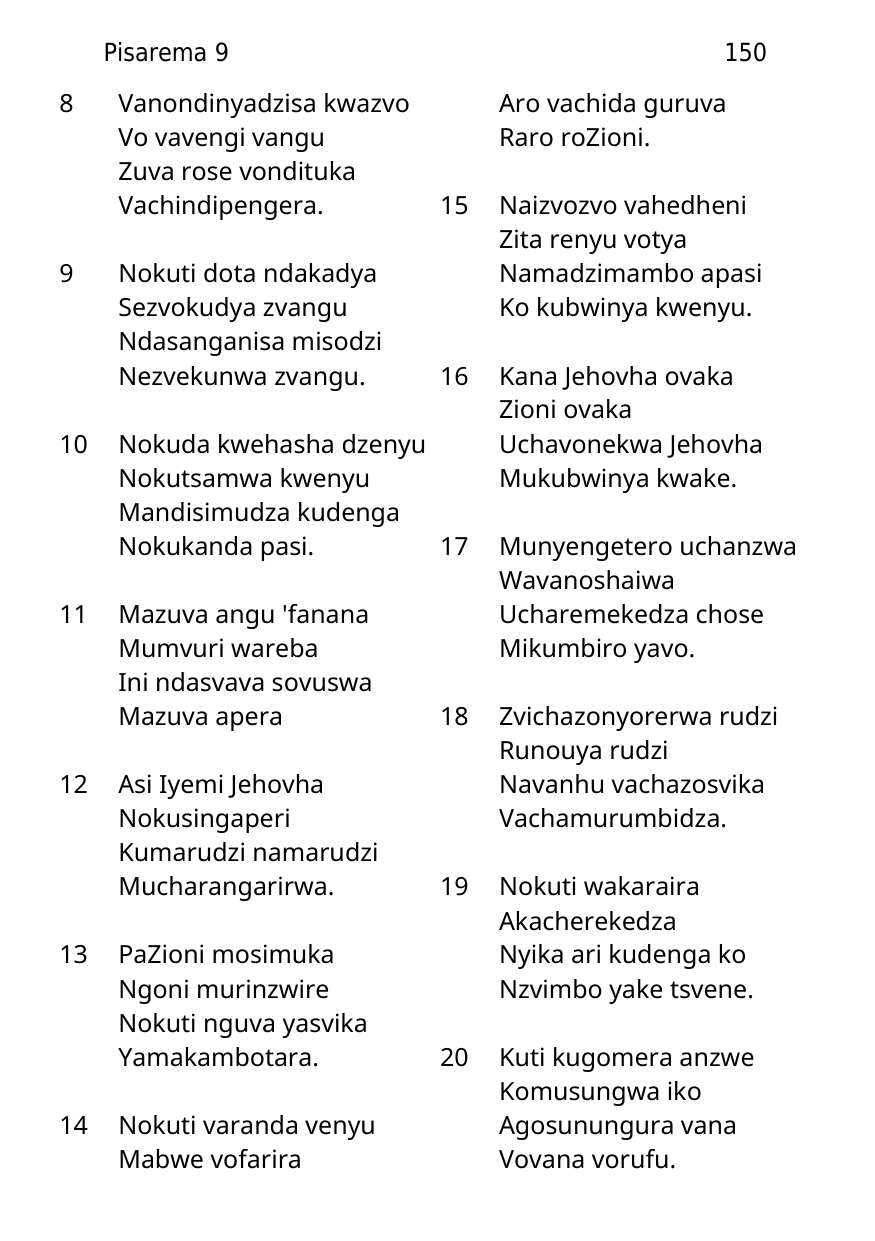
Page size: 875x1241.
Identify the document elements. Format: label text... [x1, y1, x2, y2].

text Mikumbiro yavo. [440, 631, 815, 665]
text Zioni ovaka [440, 392, 815, 426]
text 9 Nokuti dota ndakadya [59, 256, 434, 290]
text Mandisimudza kudenga [59, 494, 434, 528]
text 15 Naizvozvo vahedheni [440, 188, 815, 222]
text 10 Nokuda kwehasha dzenyu [59, 426, 434, 460]
text Runouya rudzi [440, 733, 815, 767]
text Zuva rose vondituka [59, 154, 434, 188]
text 11 Mazuva angu 'fanana [59, 597, 434, 631]
text Ngoni murinzwire [59, 971, 434, 1005]
text 17 Munyengetero uchanzwa [440, 528, 815, 562]
text Nokuti nguva yasvika [59, 1005, 434, 1039]
text Vo vavengi vangu [59, 120, 434, 154]
text Uchavonekwa Jehovha [440, 426, 815, 460]
text Vachindipengera. [59, 188, 434, 222]
text Ini ndasvava sovuswa [59, 665, 434, 699]
text Navanhu vachazosvika [440, 767, 815, 801]
text 14 Nokuti varanda venyu [59, 1107, 434, 1142]
text Namadzimambo apasi [440, 256, 815, 290]
text Vovana vorufu. [440, 1142, 815, 1176]
text Ndasanganisa misodzi [59, 324, 434, 358]
text Agosunungura vana [440, 1107, 815, 1142]
text Kumarudzi namarudzi [59, 835, 434, 869]
text Nezvekunwa zvangu. [59, 358, 434, 392]
text 20 Kuti kugomera anzwe [440, 1039, 815, 1073]
text Aro vachida guruva [440, 86, 815, 120]
text Nyika ari kudenga ko [440, 937, 815, 971]
text Mabwe vofarira [59, 1142, 434, 1176]
text Nokukanda pasi. [59, 528, 434, 562]
text Raro roZioni. [440, 120, 815, 154]
text Mazuva apera [59, 699, 434, 733]
text 19 Nokuti wakaraira [440, 869, 815, 903]
text 16 Kana Jehovha ovaka [440, 358, 815, 392]
text Vachamurumbidza. [440, 801, 815, 835]
text Mucharangarirwa. [59, 869, 434, 903]
text 12 Asi Iyemi Jehovha [59, 767, 434, 801]
text Wavanoshaiwa [440, 562, 815, 597]
text Komusungwa iko [440, 1073, 815, 1107]
text Mumvuri wareba [59, 631, 434, 665]
text Yamakambotara. [59, 1039, 434, 1073]
text 18 Zvichazonyorerwa rudzi [440, 699, 815, 733]
text Nokutsamwa kwenyu [59, 460, 434, 494]
text Nzvimbo yake tsvene. [440, 971, 815, 1005]
text Nokusingaperi [59, 801, 434, 835]
text Ucharemekedza chose [440, 597, 815, 631]
text Ko kubwinya kwenyu. [440, 290, 815, 324]
text Mukubwinya kwake. [440, 460, 815, 494]
text Zita renyu votya [440, 222, 815, 256]
text Sezvokudya zvangu [59, 290, 434, 324]
text 13 PaZioni mosimuka [59, 937, 434, 971]
text Akacherekedza [440, 903, 815, 937]
text 8 Vanondinyadzisa kwazvo [59, 86, 434, 120]
